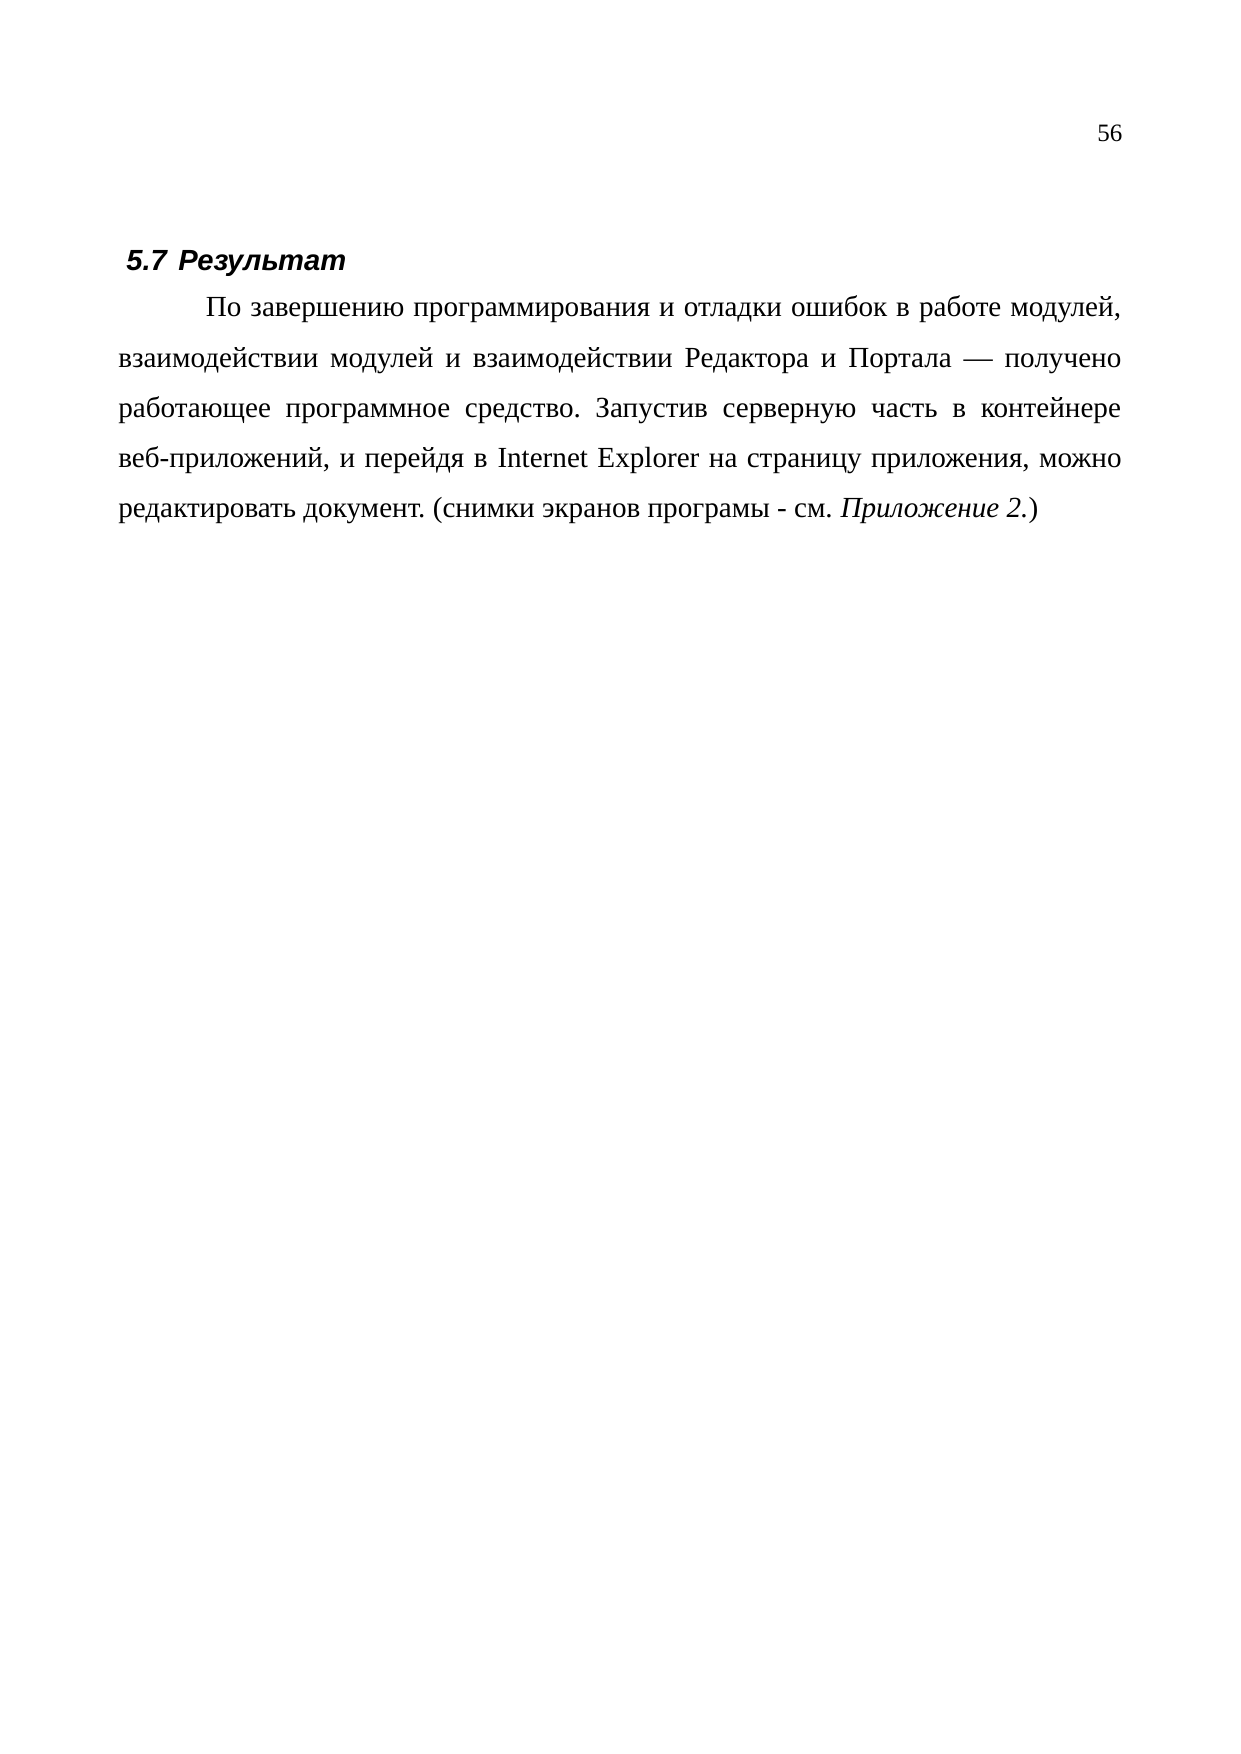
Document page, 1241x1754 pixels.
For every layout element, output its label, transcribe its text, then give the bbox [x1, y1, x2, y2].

subtitle Результат [118, 243, 1122, 277]
text По завершению программирования и отладки ошибок в работе модулей, взаимодействии модулей и взаимодействии Редактора и Портала — получено работающее программное средство. Запустив серверную часть в контейнере веб-приложений, и перейдя в Internet Explorer на страницу приложения, можно редактировать документ. (снимки экранов програмы - см. Приложение 2.) [118, 289, 1122, 524]
